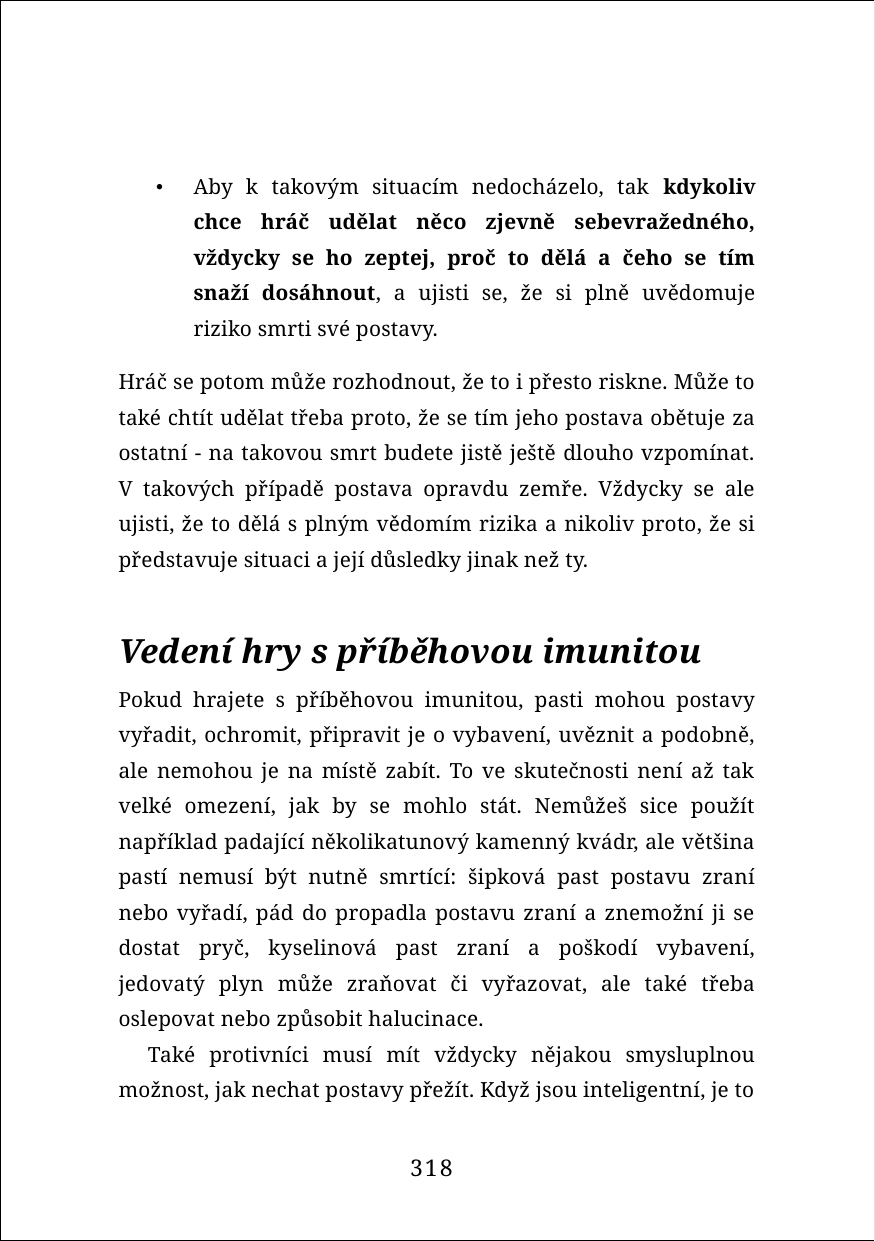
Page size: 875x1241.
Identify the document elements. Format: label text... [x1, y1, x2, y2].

text Hráč se potom může rozhodnout, že to i přesto riskne. Může to také chtít udělat třeba proto, že se tím jeho postava obětuje za ostatní - na takovou smrt budete jistě ještě dlouho vzpomínat. V takových případě postava opravdu zemře. Vždycky se ale ujisti, že to dělá s plným vědomím rizika a nikoliv proto, že si představuje situaci a její důsledky jinak než ty. [118, 367, 756, 573]
text Pokud hrajete s příběhovou imunitou, pasti mohou postavy vyřadit, ochromit, připravit je o vybavení, uvěznit a podobně, ale nemohou je na místě zabít. To ve skutečnosti není až tak velké omezení, jak by se mohlo stát. Nemůžeš sice použít například padající několikatunový kamenný kvádr, ale většina pastí nemusí být nutně smrtící: šipková past postavu zraní nebo vyřadí, pád do propadla postavu zraní a znemožní ji se dostat pryč, kyselinová past zraní a poškodí vybavení, jedovatý plyn může zraňovat či vyřazovat, ale také třeba oslepovat nebo způsobit halucinace. Také protivníci musí mít vždycky nějakou smysluplnou možnost, jak nechat postavy přežít. Když jsou inteligentní, je to [118, 685, 756, 1104]
subtitle Vedení hry s příběhovou imunitou [118, 627, 756, 673]
list Aby k takovým situacím nedocházelo, tak kdykoliv chce hráč udělat něco zjevně sebevražedného, vždycky se ho zeptej, proč to dělá a čeho se tím snaží dosáhnout, a ujisti se, že si plně uvědomuje riziko smrti své postavy. [156, 172, 756, 342]
